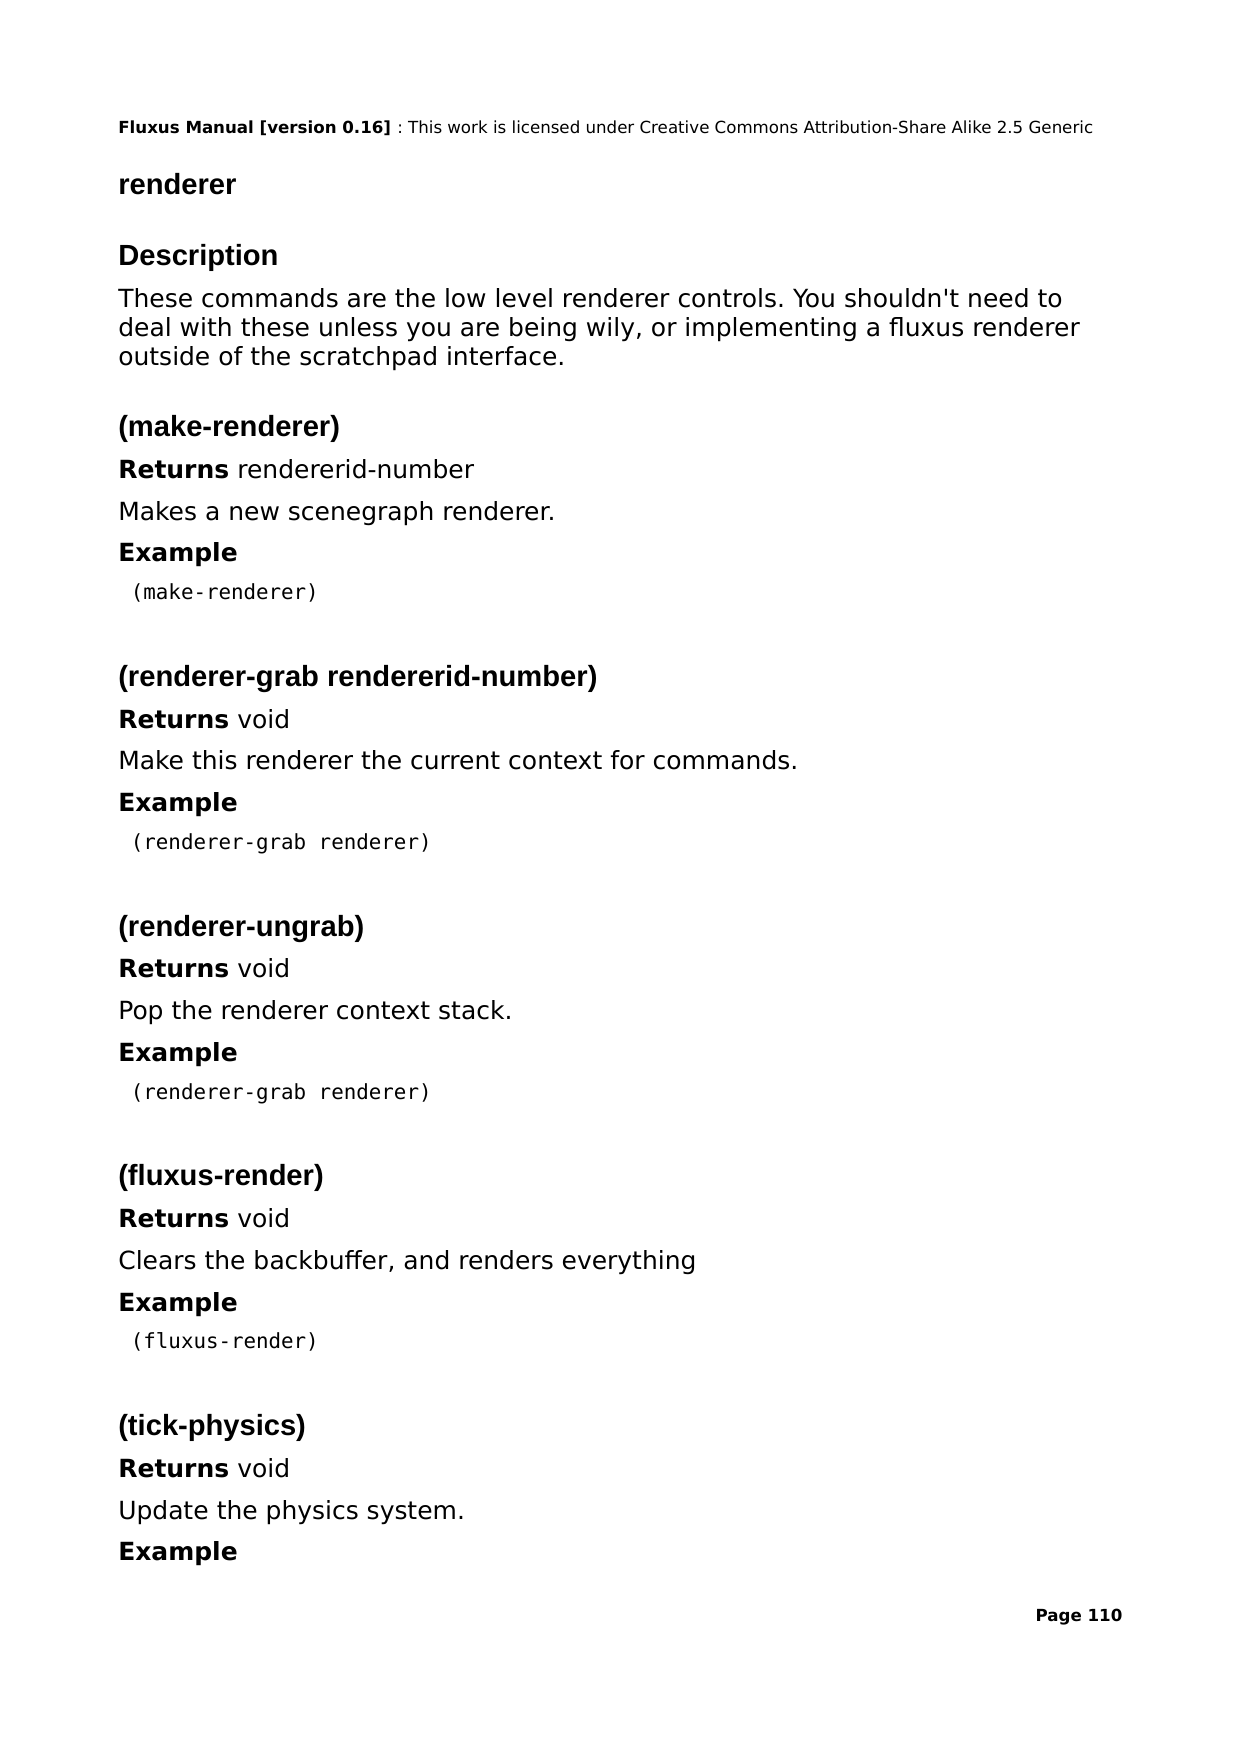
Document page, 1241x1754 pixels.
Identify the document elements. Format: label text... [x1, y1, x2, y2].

text Make this renderer the current context for commands. [118, 747, 1122, 776]
text Pop the renderer context stack. [118, 996, 1122, 1026]
text Returns rendererid-number [118, 455, 1122, 484]
text Example [118, 1288, 1122, 1317]
subtitle (fluxus-render) [118, 1158, 1122, 1192]
text (fluxus-render) [118, 1329, 1122, 1354]
text Update the physics system. [118, 1496, 1122, 1525]
text Example [118, 788, 1122, 817]
text Makes a new scenegraph renderer. [118, 497, 1122, 526]
text Clears the backbuffer, and renders everything [118, 1246, 1122, 1275]
subtitle renderer [118, 167, 1122, 201]
subtitle (make-renderer) [118, 409, 1122, 443]
text Returns void [118, 1454, 1122, 1483]
text (renderer-grab renderer) [118, 830, 1122, 854]
text (make-renderer) [118, 580, 1122, 604]
text Returns void [118, 955, 1122, 984]
subtitle Description [118, 238, 1122, 272]
text (renderer-grab renderer) [118, 1080, 1122, 1104]
text Example [118, 538, 1122, 568]
subtitle (tick-physics) [118, 1408, 1122, 1442]
subtitle (renderer-ungrab) [118, 909, 1122, 942]
text Returns void [118, 1204, 1122, 1234]
text Example [118, 1538, 1122, 1567]
text These commands are the low level renderer controls. You shouldn't need to deal with these unless you are being wily, or implementing a fluxus renderer outside of the scratchpad interface. [118, 284, 1122, 372]
text Example [118, 1038, 1122, 1067]
subtitle (renderer-grab rendererid-number) [118, 659, 1122, 692]
text Returns void [118, 705, 1122, 734]
